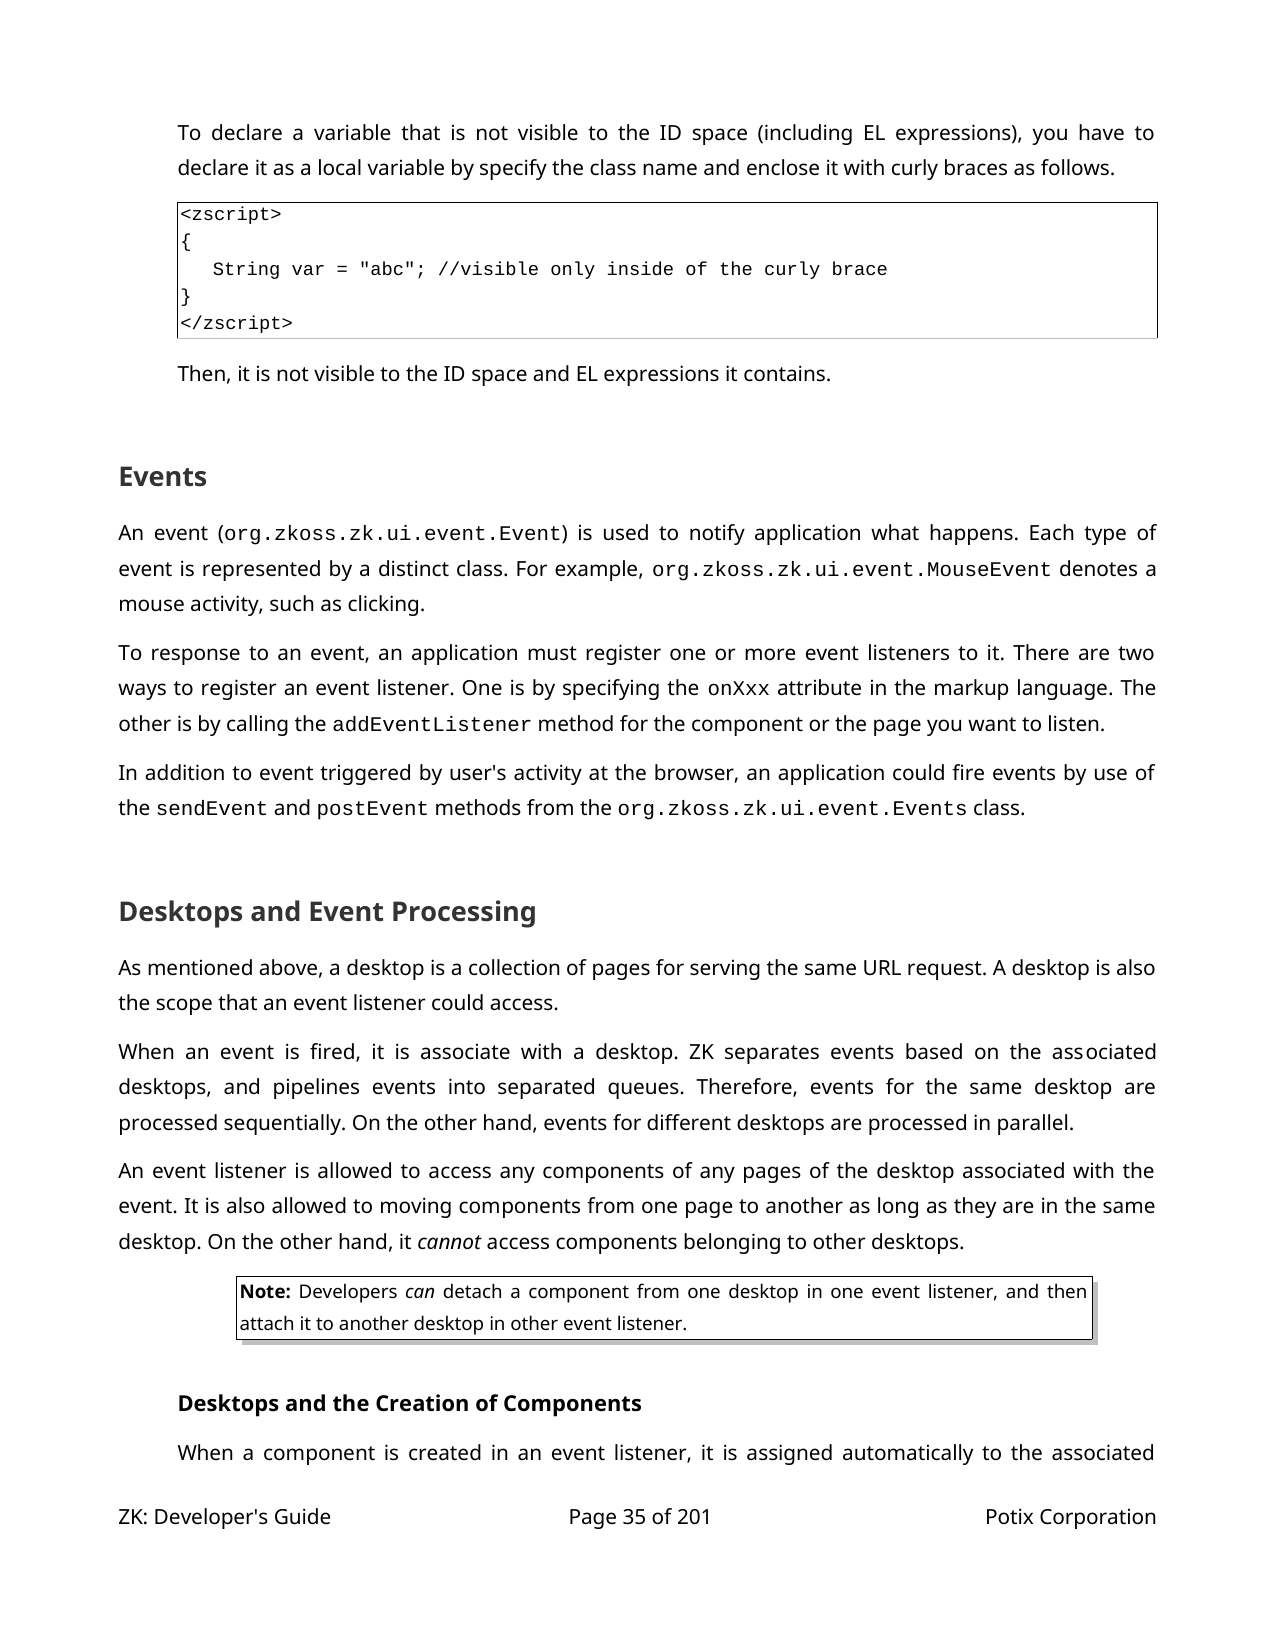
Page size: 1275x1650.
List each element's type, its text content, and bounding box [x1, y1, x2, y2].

text { [178, 229, 1157, 254]
text <zscript> [178, 203, 1157, 226]
text To response to an event, an application must register one or more event listeners to it. There are two ways to register an event listener. One is by specifying the onXxx attribute in the markup language. The other is by calling the addEventListener method for the component or the page you want to listen. [118, 638, 1157, 737]
text When a component is created in an event listener, it is assigned automatically to the associated [177, 1438, 1157, 1466]
text In addition to event triggered by user's activity at the browser, an application could fire events by use of the sendEvent and postEvent methods from the org.zkoss.zk.ui.event.Events class. [118, 758, 1157, 822]
text When an event is fired, it is associate with a desktop. ZK separates events based on the associated desktops, and pipelines events into separated queues. Therefore, events for the same desktop are processed sequentially. On the other hand, events for different desktops are processed in parallel. [118, 1037, 1157, 1136]
subtitle Events [118, 458, 1157, 495]
text </zscript> [178, 311, 1157, 338]
text As mentioned above, a desktop is a collection of pages for serving the same URL request. A desktop is also the scope that an event listener could access. [118, 953, 1157, 1017]
text An event listener is allowed to access any components of any pages of the desktop associated with the event. It is also allowed to moving components from one page to another as long as they are in the same desktop. On the other hand, it cannot access components belonging to other desktops. [118, 1156, 1157, 1255]
text Note: Developers can detach a component from one desktop in one event listener, and then attach it to another desktop in other event listener. [237, 1277, 1092, 1339]
text Then, it is not visible to the ID space and EL expressions it contains. [177, 359, 1157, 387]
subtitle Desktops and Event Processing [118, 893, 1157, 929]
text An event (org.zkoss.zk.ui.event.Event) is used to notify application what happens. Each type of event is represented by a distinct class. For example, org.zkoss.zk.ui.event.MouseEvent denotes a mouse activity, such as clicking. [118, 518, 1157, 618]
subtitle Desktops and the Creation of Components [177, 1388, 1157, 1418]
text } [178, 284, 1157, 308]
text To declare a variable that is not visible to the ID space (including EL expressions), you have to declare it as a local variable by specify the class name and enclose it with curly braces as follows. [177, 118, 1157, 182]
text String var = "abc"; //visible only inside of the curly brace [178, 257, 1157, 281]
